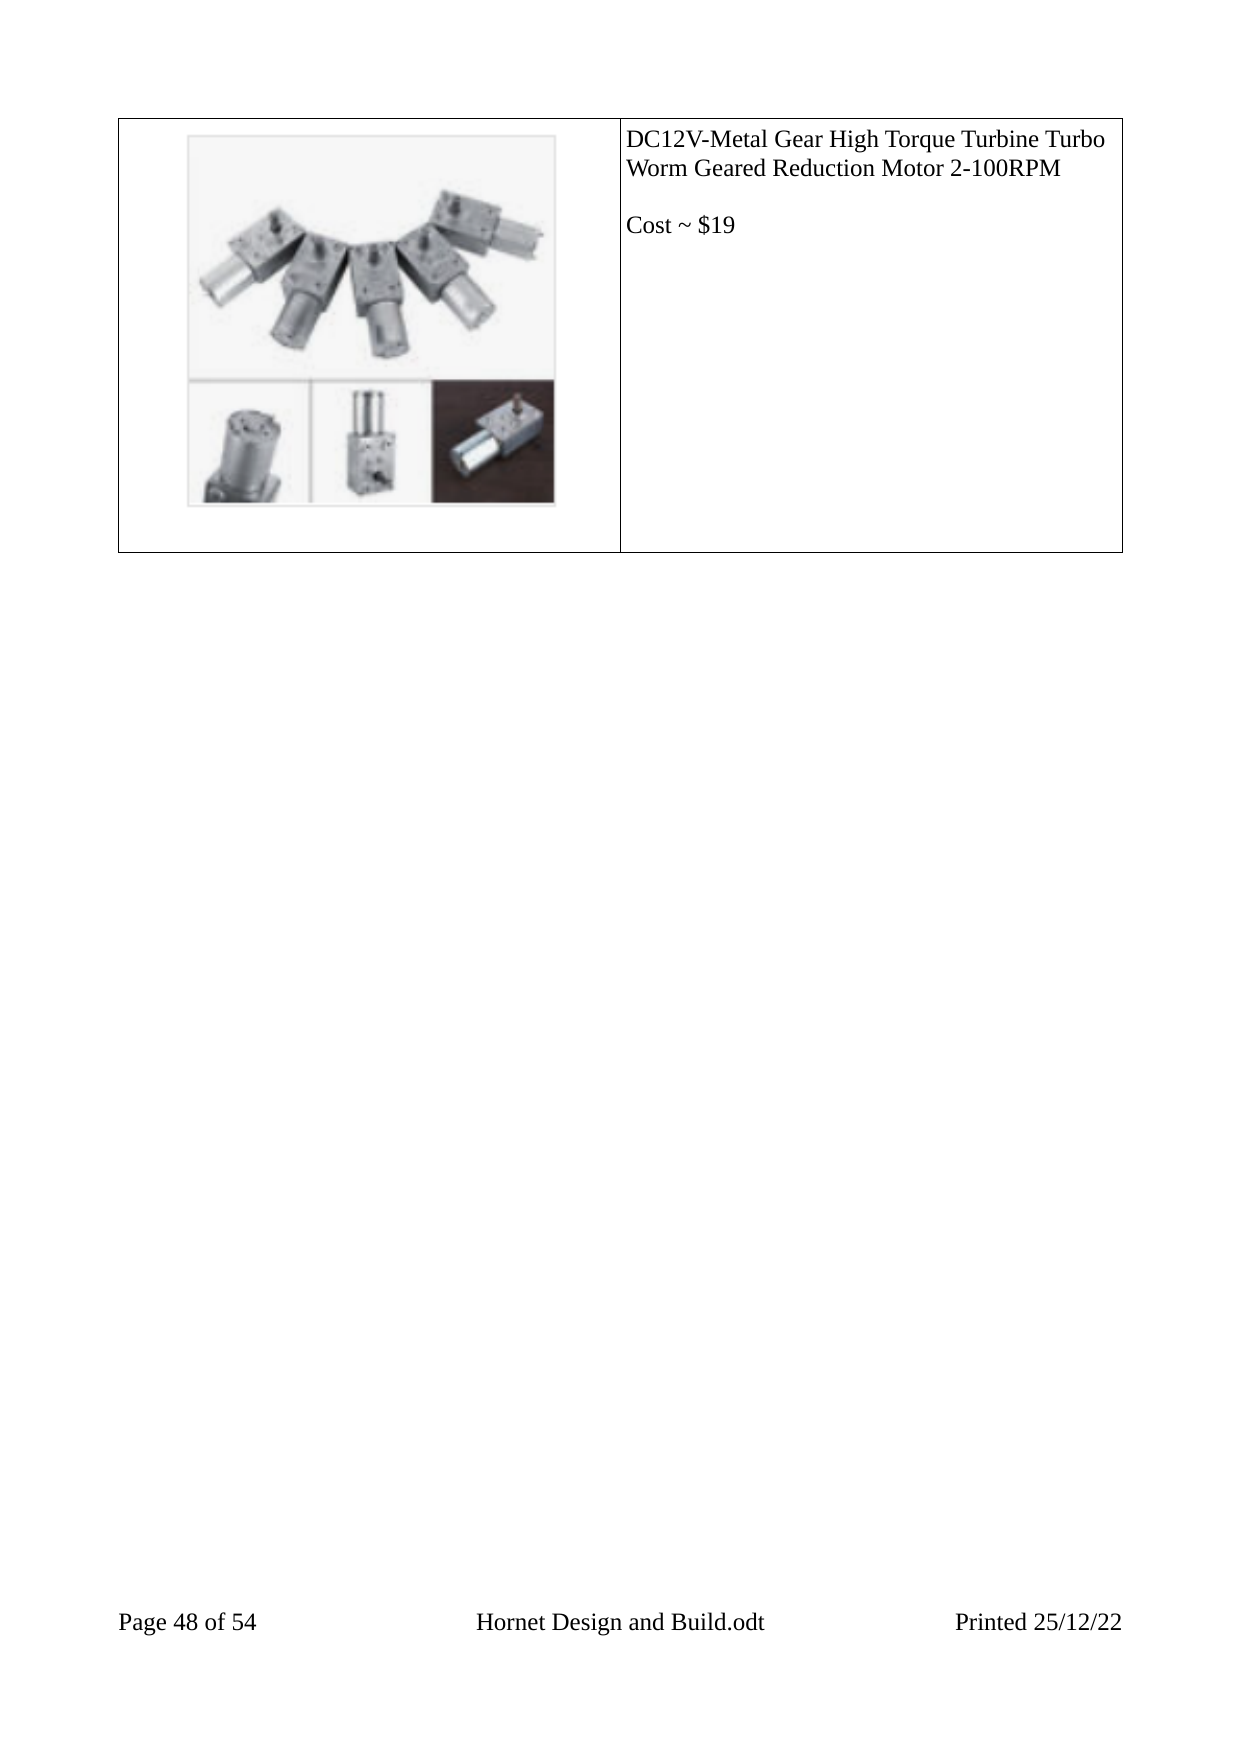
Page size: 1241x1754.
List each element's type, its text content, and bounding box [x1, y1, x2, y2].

picture [171, 123, 567, 518]
table_cell [119, 119, 620, 552]
table_cell DC12V-Metal Gear High Torque Turbine Turbo Worm Geared Reduction Motor 2-100RPM Cost ~ $19 [621, 119, 1122, 552]
